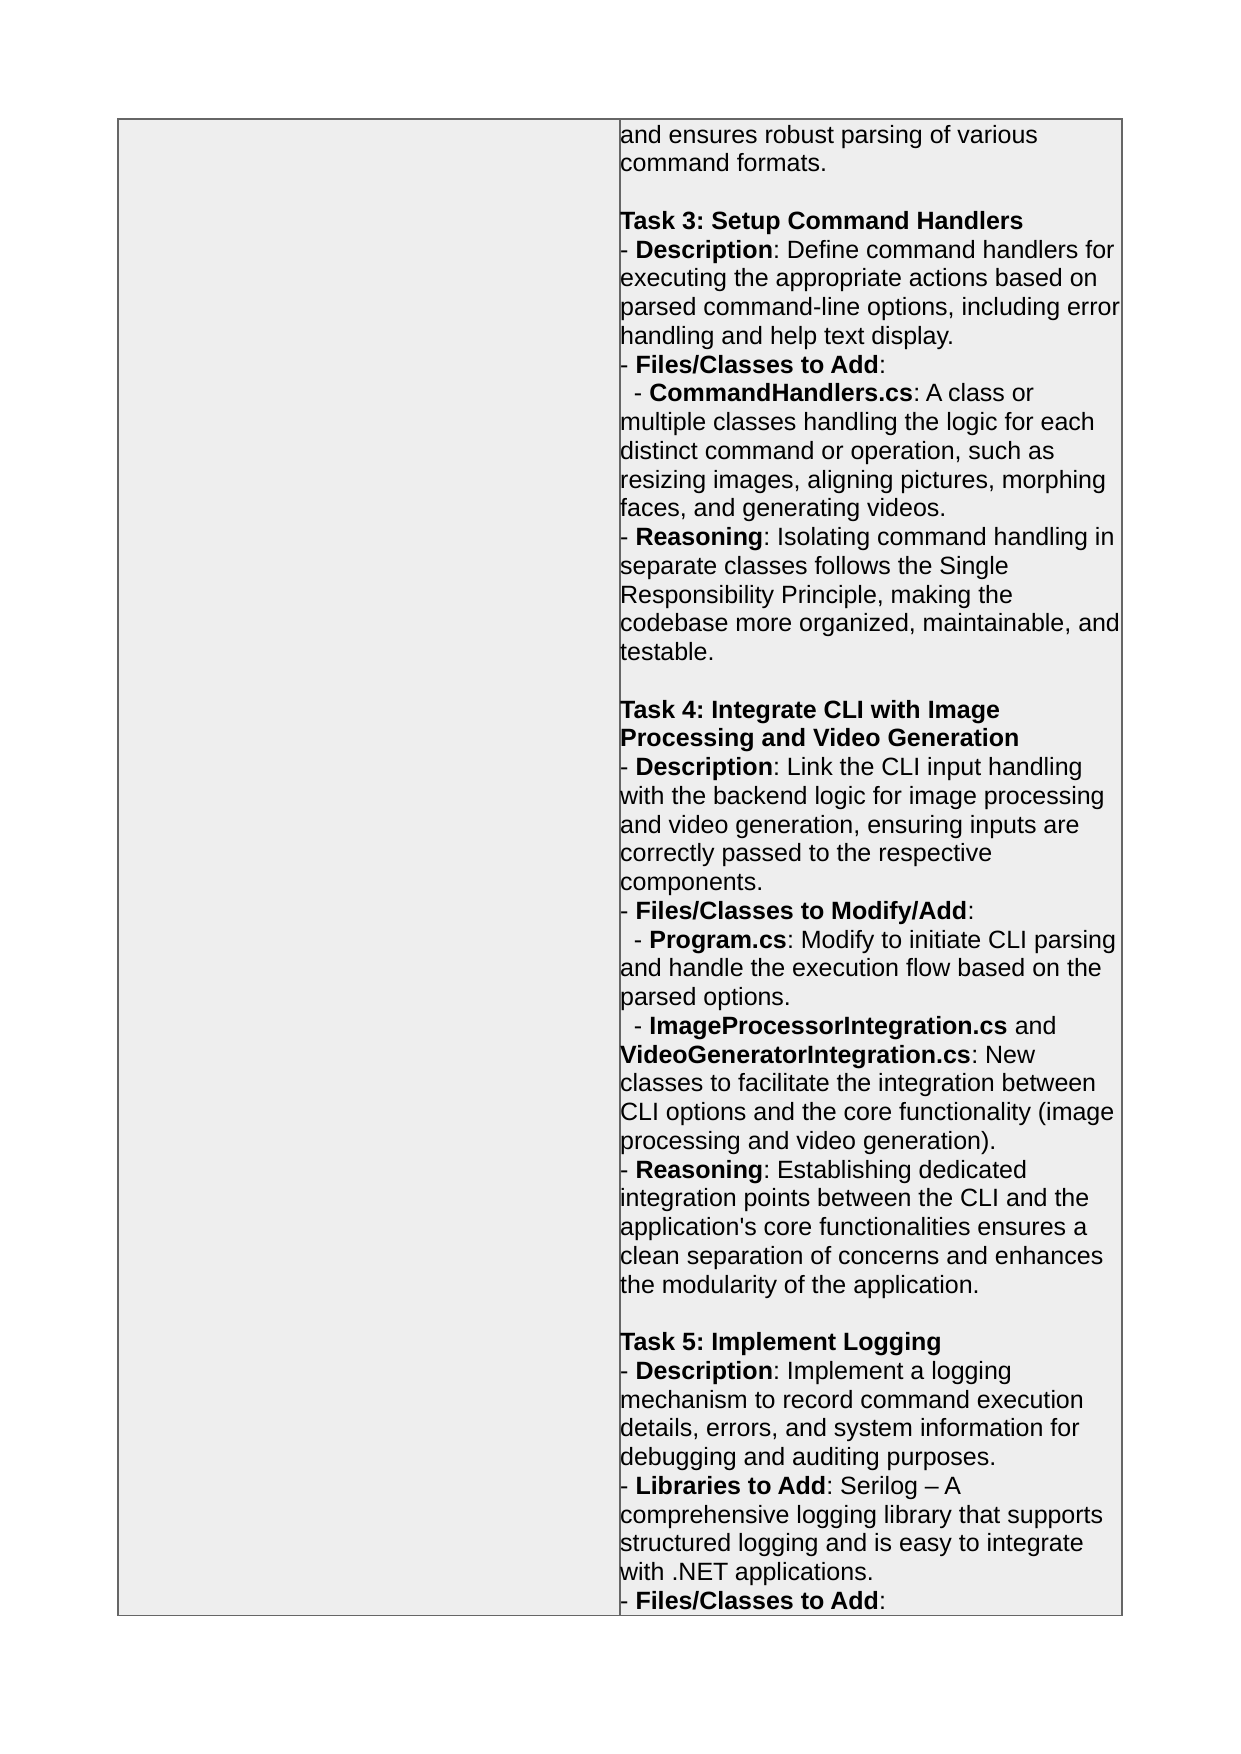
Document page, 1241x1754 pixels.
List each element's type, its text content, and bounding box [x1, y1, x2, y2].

table_cell and ensures robust parsing of various command formats. Task 3: Setup Command Handlers - Description: Define command handlers for executing the appropriate actions based on parsed command-line options, including error handling and help text display. - Files/Classes to Add: - CommandHandlers.cs: A class or multiple classes handling the logic for each distinct command or operation, such as resizing images, aligning pictures, morphing faces, and generating videos. - Reasoning: Isolating command handling in separate classes follows the Single Responsibility Principle, making the codebase more organized, maintainable, and testable. Task 4: Integrate CLI with Image Processing and Video Generation - Description: Link the CLI input handling with the backend logic for image processing and video generation, ensuring inputs are correctly passed to the respective components. - Files/Classes to Modify/Add: - Program.cs: Modify to initiate CLI parsing and handle the execution flow based on the parsed options. - ImageProcessorIntegration.cs and VideoGeneratorIntegration.cs: New classes to facilitate the integration between CLI options and the core functionality (image processing and video generation). - Reasoning: Establishing dedicated integration points between the CLI and the application's core functionalities ensures a clean separation of concerns and enhances the modularity of the application. Task 5: Implement Logging - Description: Implement a logging mechanism to record command execution details, errors, and system information for debugging and auditing purposes. - Libraries to Add: Serilog – A comprehensive logging library that supports structured logging and is easy to integrate with .NET applications. - Files/Classes to Add: [621, 120, 1121, 1615]
table_cell [119, 120, 619, 1615]
